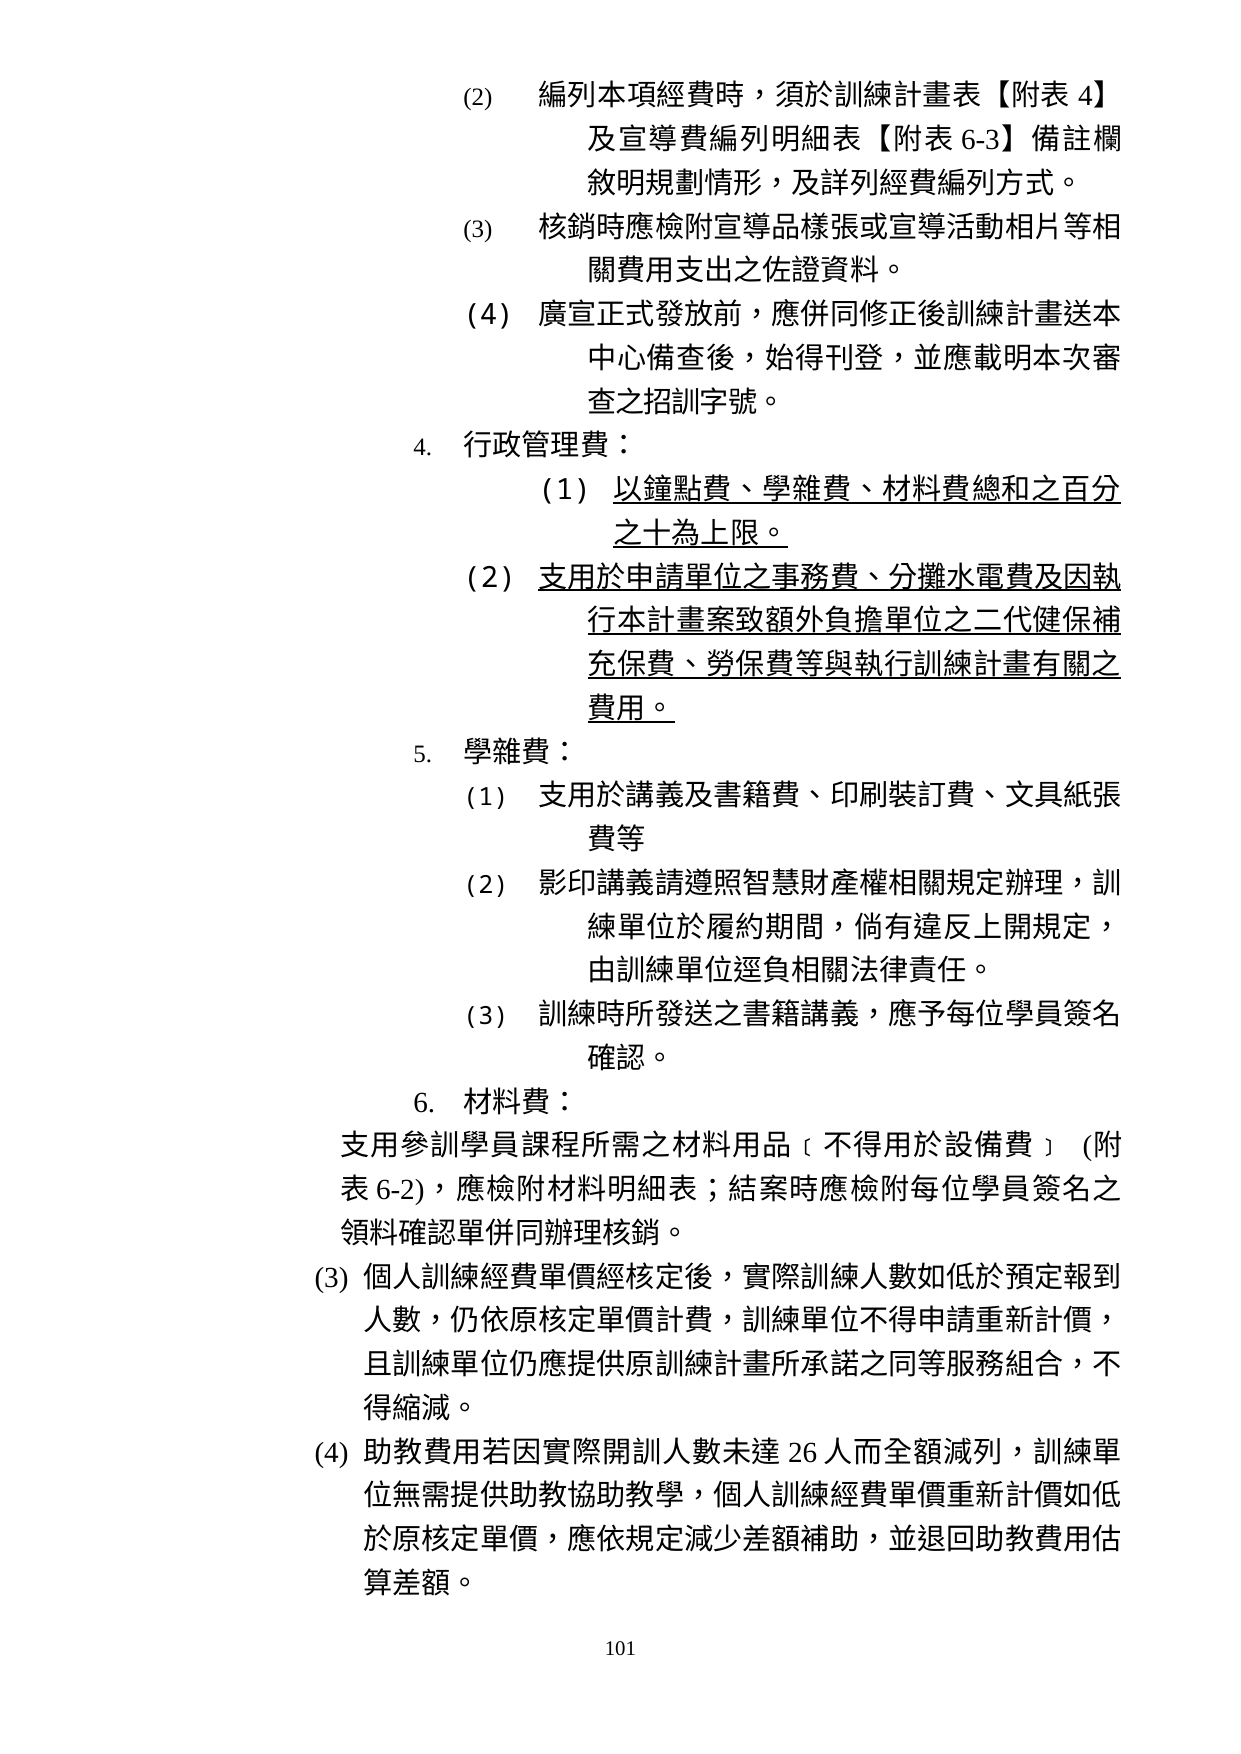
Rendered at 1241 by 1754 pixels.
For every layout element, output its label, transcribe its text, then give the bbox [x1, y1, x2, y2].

list 廣宣正式發放前，應併同修正後訓練計畫送本中心備查後，始得刊登，並應載明本次審查之招訓字號。 [463, 289, 1122, 421]
list 核銷時應檢附宣導品樣張或宣導活動相片等相關費用支出之佐證資料。 [463, 202, 1122, 289]
list 助教費用若因實際開訓人數未達26人而全額減列，訓練單位無需提供助教協助教學，個人訓練經費單價重新計價如低於原核定單價，應依規定減少差額補助，並退回助教費用估算差額。 [314, 1427, 1122, 1602]
list 以鐘點費、學雜費、材料費總和之百分之十為上限。 [538, 464, 1122, 552]
list 影印講義請遵照智慧財產權相關規定辦理，訓練單位於履約期間，倘有違反上開規定，由訓練單位逕負相關法律責任。 [463, 858, 1122, 989]
list 材料費： [413, 1077, 1122, 1121]
list 行政管理費： [413, 421, 1122, 464]
list 學雜費： [413, 727, 1122, 771]
text 支用參訓學員課程所需之材料用品﹝不得用於設備費﹞ (附表6-2)，應檢附材料明細表；結案時應檢附每位學員簽名之領料確認單併同辦理核銷。 [340, 1121, 1122, 1252]
list 個人訓練經費單價經核定後，實際訓練人數如低於預定報到人數，仍依原核定單價計費，訓練單位不得申請重新計價，且訓練單位仍應提供原訓練計畫所承諾之同等服務組合，不得縮減。 [314, 1252, 1122, 1427]
list 編列本項經費時，須於訓練計畫表【附表4】及宣導費編列明細表【附表6-3】備註欄敘明規劃情形，及詳列經費編列方式。 [463, 71, 1122, 202]
list 訓練時所發送之書籍講義，應予每位學員簽名確認。 [463, 989, 1122, 1077]
list 支用於申請單位之事務費、分攤水電費及因執行本計畫案致額外負擔單位之二代健保補充保費、勞保費等與執行訓練計畫有關之費用。 [463, 552, 1122, 727]
list 支用於講義及書籍費、印刷裝訂費、文具紙張費等 [463, 771, 1122, 858]
